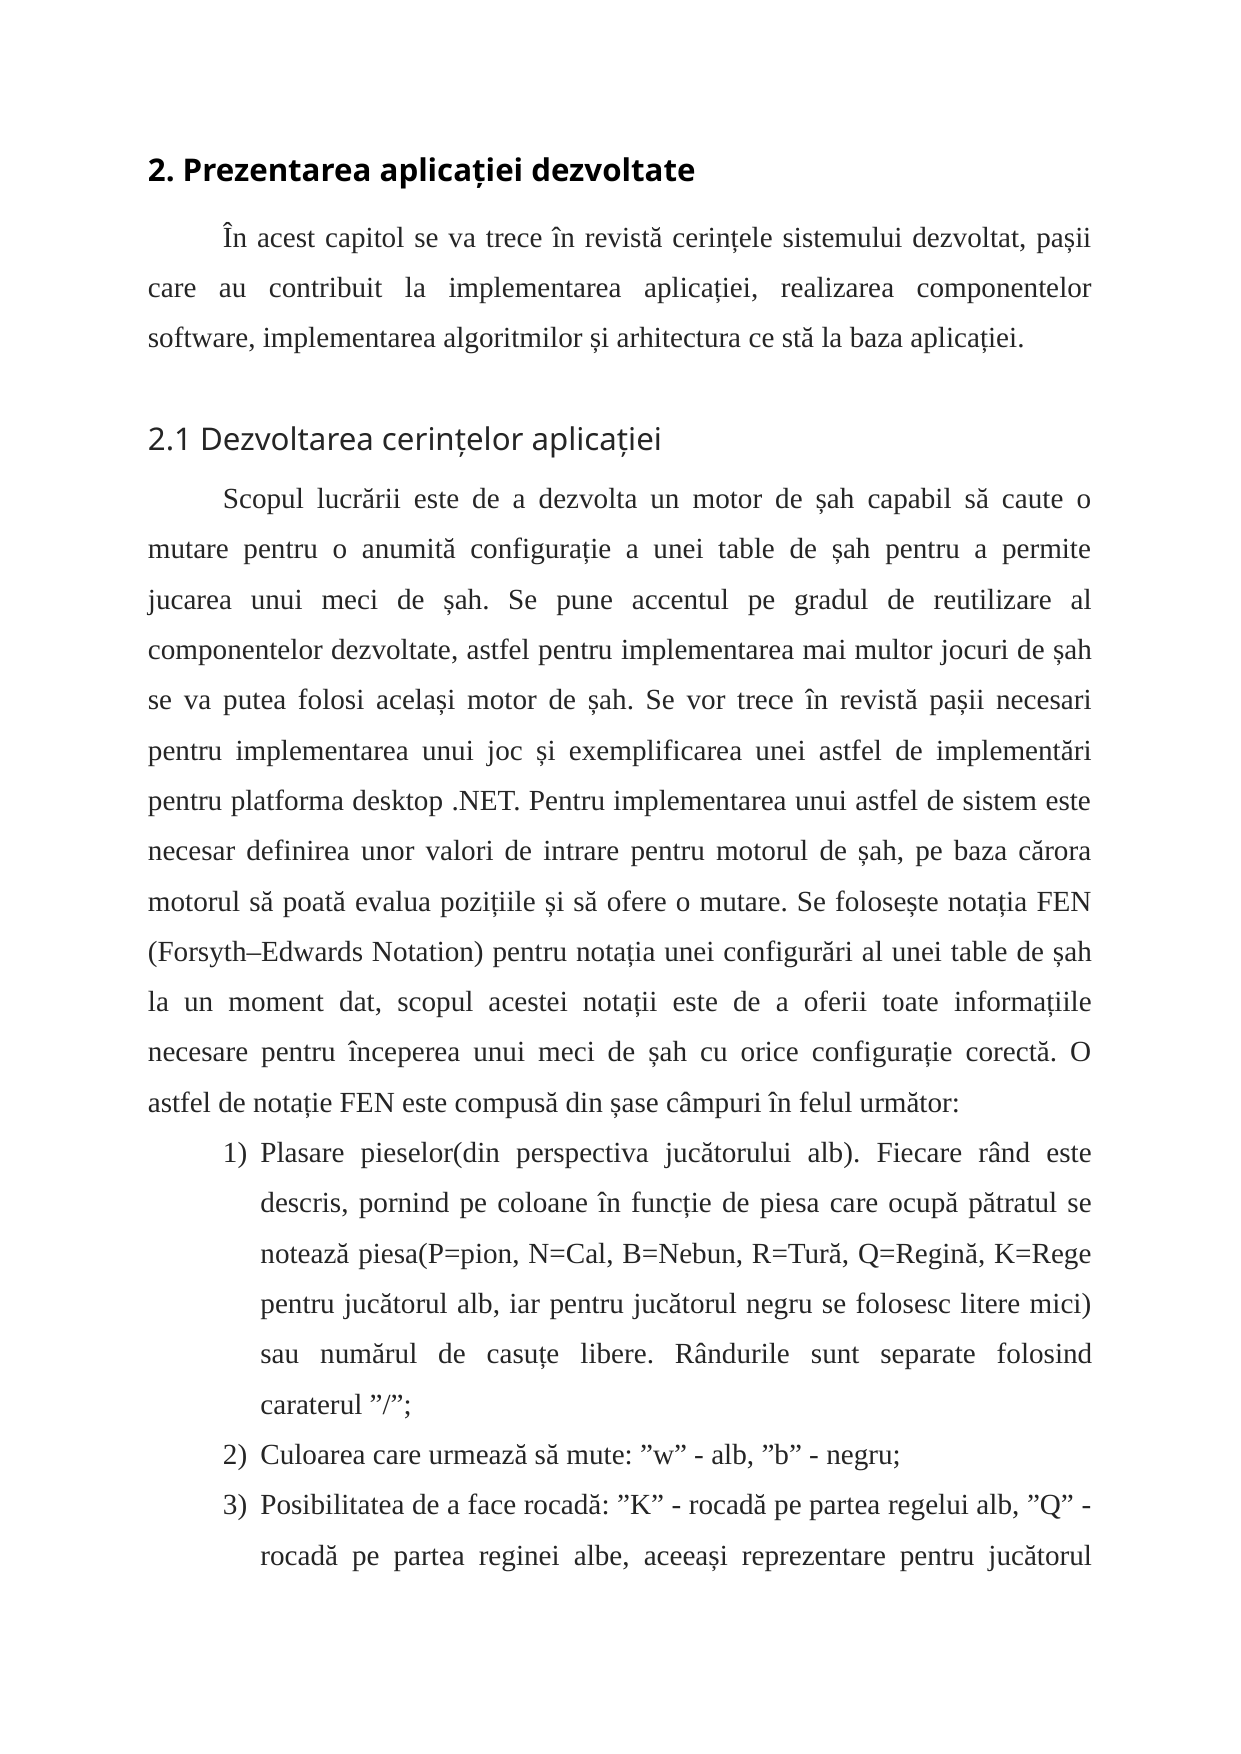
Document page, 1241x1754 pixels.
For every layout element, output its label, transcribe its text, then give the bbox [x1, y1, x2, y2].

text Scopul lucrării este de a dezvolta un motor de șah capabil să caute o mutare pentru o anumită configurație a unei table de șah pentru a permite jucarea unui meci de șah. Se pune accentul pe gradul de reutilizare al componentelor dezvoltate, astfel pentru implementarea mai multor jocuri de șah se va putea folosi același motor de șah. Se vor trece în revistă pașii necesari pentru implementarea unui joc și exemplificarea unei astfel de implementări pentru platforma desktop .NET. Pentru implementarea unui astfel de sistem este necesar definirea unor valori de intrare pentru motorul de șah, pe baza cărora motorul să poată evalua pozițiile și să ofere o mutare. Se folosește notația FEN (Forsyth–Edwards Notation) pentru notația unei configurări al unei table de șah la un moment dat, scopul acestei notații este de a oferii toate informațiile necesare pentru începerea unui meci de șah cu orice configurație corectă. O astfel de notație FEN este compusă din șase câmpuri în felul următor: [148, 481, 1093, 1118]
text 2.1 Dezvoltarea cerințelor aplicației [148, 417, 1093, 460]
list Culoarea care urmează să mute: ”w” - alb, ”b” - negru; [223, 1437, 1093, 1471]
list Plasare pieselor(din perspectiva jucătorului alb). Fiecare rând este descris, pornind pe coloane în funcție de piesa care ocupă pătratul se notează piesa(P=pion, N=Cal, B=Nebun, R=Tură, Q=Regină, K=Rege pentru jucătorul alb, iar pentru jucătorul negru se folosesc litere mici) sau numărul de casuțe libere. Rândurile sunt separate folosind caraterul ”/”; [223, 1135, 1093, 1420]
text În acest capitol se va trece în revistă cerințele sistemului dezvoltat, pașii care au contribuit la implementarea aplicației, realizarea componentelor software, implementarea algoritmilor și arhitectura ce stă la baza aplicației. [148, 220, 1093, 354]
list Posibilitatea de a face rocadă: ”K” - rocadă pe partea regelui alb, ”Q” - rocadă pe partea reginei albe, aceeași reprezentare pentru jucătorul [223, 1487, 1093, 1571]
